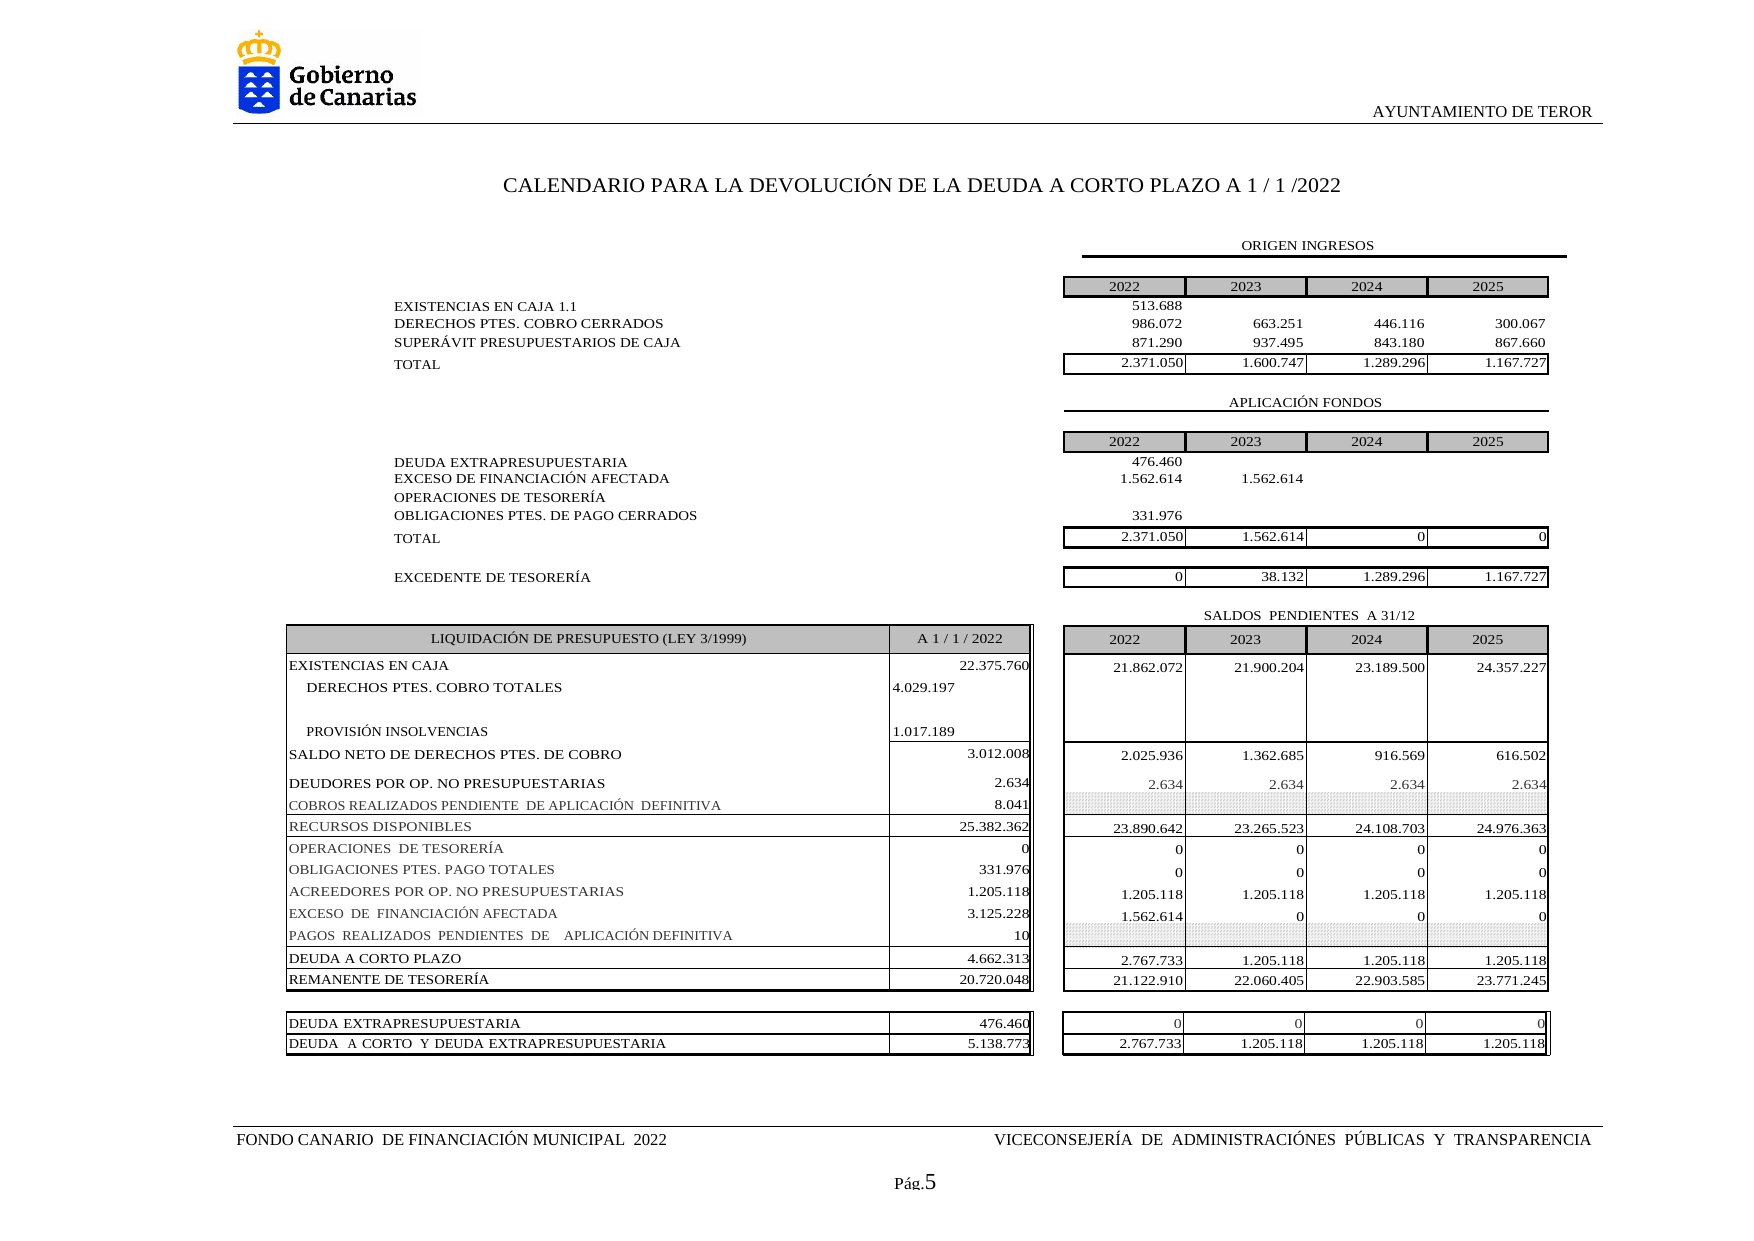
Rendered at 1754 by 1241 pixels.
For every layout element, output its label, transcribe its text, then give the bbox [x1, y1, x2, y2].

picture [236, 29, 423, 117]
table_cell 2023 [1187, 433, 1305, 451]
table_cell [891, 546, 1031, 566]
table_cell 2.767.733 [1065, 947, 1185, 968]
table_cell 38.132 [1186, 569, 1306, 586]
table_cell 22.060.405 [1186, 969, 1306, 990]
table_cell RECURSOS DISPONIBLES [287, 815, 889, 836]
table_cell 0 [1186, 837, 1306, 859]
table_cell A [340, 1035, 359, 1052]
picture [1428, 923, 1547, 946]
table_cell EXTRAPRESUPUESTARIA [485, 1035, 889, 1052]
table_cell SALDO NETO DE DERECHOS PTES. DE COBRO [287, 741, 889, 767]
table_cell [1064, 549, 1185, 566]
table_cell 4.662.313 [890, 947, 1029, 967]
table_cell Y [415, 1035, 431, 1052]
table_cell 0 [1428, 837, 1547, 859]
table_cell 21.122.910 [1065, 969, 1185, 990]
table_cell [891, 451, 1031, 469]
table_cell 1.205.118 [1307, 881, 1427, 903]
table_header 0 [1426, 1013, 1545, 1033]
table_cell 0 [1186, 903, 1306, 946]
table_cell [1428, 549, 1548, 566]
table_cell 1.600.747 [1186, 355, 1306, 372]
table_cell 513.688 [1064, 298, 1185, 314]
table_cell 1.562.614 [1185, 469, 1427, 526]
table_cell DERECHOS PTES. COBRO CERRADOS [287, 314, 1064, 333]
table_cell 2022 [1065, 627, 1184, 653]
table_cell 21.862.072 [1065, 655, 1185, 741]
text ORIGEN INGRESOS [221, 238, 1374, 253]
table_cell [1031, 546, 1064, 566]
table_cell 2.371.050 [1065, 355, 1185, 372]
table_cell 24.976.363 [1428, 815, 1547, 836]
table_cell 25.382.362 [890, 815, 1029, 836]
table_cell EXCESO DE FINANCIACIÓN AFECTADA [287, 903, 889, 925]
table_cell 24.357.227 [1428, 655, 1547, 741]
table_cell [1185, 298, 1306, 314]
table_cell [1428, 453, 1548, 469]
table_cell ACREEDORES POR OP. NO PRESUPUESTARIAS [287, 881, 889, 903]
table_cell 1.205.118 [1065, 881, 1185, 903]
table_cell [1428, 469, 1548, 526]
table_cell 0 [1307, 859, 1427, 881]
table_cell 23.265.523 [1186, 815, 1306, 836]
table_cell 446.116 [1306, 314, 1427, 333]
table_cell EXISTENCIAS EN CAJA 1.1 [287, 295, 1064, 314]
table_cell 3.012.008 2.634 8.041 [890, 742, 1029, 813]
table_cell 20.720.048 [890, 969, 1029, 989]
picture [1186, 792, 1306, 814]
table_cell 1.289.296 [1307, 355, 1427, 372]
table_cell [891, 469, 1031, 526]
table_cell 1.017.189 [890, 709, 1029, 741]
table_cell 331.976 [890, 859, 1029, 881]
table_cell [287, 586, 1064, 990]
table_cell 22.903.585 [1307, 969, 1427, 990]
table_header 0 [1305, 1013, 1425, 1033]
text CALENDARIO PARA LA DEVOLUCIÓN DE LA DEUDA A CORTO PLAZO A 1 / 1 /2022 [503, 173, 1614, 197]
table_cell 843.180 [1306, 333, 1427, 353]
table_cell OBLIGACIONES PTES. PAGO TOTALES [287, 859, 889, 881]
table_cell TOTAL [287, 353, 1063, 372]
table_cell 0 [1065, 859, 1185, 881]
picture [1065, 923, 1185, 946]
table_cell APLICACIÓN FONDOS [287, 373, 1548, 431]
table_header 2024 [1308, 278, 1426, 295]
picture [1428, 792, 1547, 814]
table_cell 1.289.296 [1307, 569, 1427, 586]
table_cell PAGOS REALIZADOS PENDIENTES DE APLICACIÓN DEFINITIVA [287, 925, 889, 946]
table_cell 2024 [1308, 433, 1426, 451]
table_cell 0 [1065, 569, 1185, 586]
table_header 2025 [1429, 278, 1547, 295]
table_cell 1.362.685 [1186, 743, 1306, 768]
table_cell SUPERÁVIT PRESUPUESTARIOS DE CAJA [287, 333, 1064, 353]
table_cell 2.371.050 [1065, 529, 1185, 546]
table_header 0 [1184, 1013, 1304, 1033]
table_cell [1064, 588, 1185, 624]
table_cell EXCEDENTE DE TESORERÍA [287, 566, 891, 586]
table_cell REMANENTE DE TESORERÍA [287, 969, 889, 989]
table_cell 0 [1307, 837, 1427, 859]
table_cell 1.205.118 [1426, 1035, 1545, 1052]
table_cell 22.375.760 [890, 654, 1029, 676]
picture [1186, 923, 1306, 946]
table_cell [1031, 566, 1063, 586]
table_cell 1.205.118 [1428, 947, 1547, 968]
table_cell [1428, 588, 1548, 624]
table_cell 2.634 [1065, 768, 1185, 814]
table_cell 1.167.727 [1428, 355, 1547, 372]
table_cell DEUDORES POR OP. NO PRESUPUESTARIAS [287, 768, 889, 793]
table_header [287, 276, 1063, 295]
table_cell 2022 [1065, 433, 1184, 451]
table_cell 2.634 [1307, 768, 1427, 814]
table_header 2022 [1065, 278, 1184, 295]
table_cell DEUDA A CORTO PLAZO [287, 947, 889, 967]
table_cell 1.205.118 [1305, 1035, 1425, 1052]
table_cell 21.900.204 [1186, 655, 1306, 741]
table_header LIQUIDACIÓN DE PRESUPUESTO (LEY 3/1999) [287, 626, 889, 653]
table_cell 867.660 [1428, 333, 1548, 353]
table_cell 1.205.118 [1186, 947, 1306, 968]
table_cell [1031, 431, 1063, 451]
table_cell [287, 431, 891, 451]
table_cell 300.067 [1428, 314, 1548, 333]
table_cell 0 [1307, 903, 1427, 946]
table_cell 0 [1307, 529, 1427, 546]
table_cell 0 [890, 837, 1029, 859]
table_cell 23.890.642 [1065, 815, 1185, 836]
table_header DEUDA [287, 1013, 340, 1033]
picture [1307, 923, 1427, 946]
table_cell TOTAL [287, 526, 891, 546]
table_cell 1.562.614 [1186, 529, 1306, 546]
table_cell 663.251 [1185, 314, 1306, 333]
table_cell 0 [1428, 859, 1547, 881]
table_header 2023 [1187, 278, 1305, 295]
table_header 476.460 [890, 1013, 1029, 1033]
table_cell 0 [1186, 859, 1306, 881]
table_cell [1031, 451, 1064, 469]
table_cell 0 [1428, 529, 1547, 546]
table_cell [891, 526, 1031, 546]
table_cell 2023 [1187, 627, 1305, 653]
table_cell 1.562.614 [1065, 903, 1185, 946]
table_cell 1.167.727 [1428, 569, 1547, 586]
table_cell 5.138.773 [890, 1035, 1029, 1052]
table_cell 937.495 [1185, 333, 1306, 353]
table_cell 23.189.500 [1307, 655, 1427, 741]
table_cell 10 [890, 925, 1029, 946]
table_cell [1031, 526, 1063, 546]
table_cell OPERACIONES DE TESORERÍA [287, 837, 889, 859]
table_cell 616.502 [1428, 743, 1547, 768]
table_cell 2.634 [1428, 768, 1547, 814]
table_cell CORTO [359, 1035, 415, 1052]
table_cell [1428, 298, 1548, 314]
table_cell 24.108.703 [1307, 815, 1427, 836]
picture [1065, 792, 1185, 814]
table_cell 1.205.118 [1428, 881, 1547, 903]
table_cell 986.072 [1064, 314, 1185, 333]
table_header 0 [1064, 1013, 1183, 1033]
table_cell [1031, 469, 1064, 526]
table_cell 2.025.936 [1065, 743, 1185, 768]
table_header EXTRAPRESUPUESTARIA [340, 1013, 889, 1033]
table_cell 2024 [1308, 627, 1426, 653]
table_cell [891, 566, 1031, 586]
table_cell DEUDA [431, 1035, 485, 1052]
table_cell 1.205.118 [890, 881, 1029, 903]
table_cell 23.771.245 [1428, 969, 1547, 990]
table_cell 2025 [1429, 433, 1547, 451]
table_cell 476.460 [1064, 453, 1185, 469]
table_cell DEUDA [287, 1035, 340, 1052]
table_cell 2.634 [1186, 768, 1306, 814]
table_cell COBROS REALIZADOS PENDIENTE DE APLICACIÓN DEFINITIVA [287, 793, 889, 813]
table_cell 871.290 [1064, 333, 1185, 353]
table_cell [287, 546, 891, 566]
table_cell 916.569 [1307, 743, 1427, 768]
table_cell 0 [1428, 903, 1547, 946]
table_cell 1.205.118 [1186, 881, 1306, 903]
table_cell SALDOS PENDIENTES A 31/12 [1185, 588, 1427, 624]
table_cell [1185, 549, 1427, 566]
table_cell [1306, 298, 1427, 314]
table_cell DEUDA EXTRAPRESUPUESTARIA [287, 451, 891, 469]
picture [1307, 792, 1427, 814]
table_cell 0 [1065, 837, 1185, 859]
table_cell 4.029.197 [890, 676, 1029, 709]
table_cell 2.767.733 [1064, 1035, 1183, 1052]
table_cell EXCESO DE FINANCIACIÓN AFECTADA OPERACIONES DE TESORERÍA OBLIGACIONES PTES. DE PAGO CERRADOS [287, 469, 891, 526]
table_cell 1.205.118 [1184, 1035, 1304, 1052]
table_cell 1.562.614 331.976 [1064, 469, 1185, 526]
table_header A 1 / 1 / 2022 [890, 626, 1029, 653]
table_cell PROVISIÓN INSOLVENCIAS [287, 709, 889, 741]
table_cell [891, 431, 1031, 451]
table_cell 1.205.118 [1307, 947, 1427, 968]
table_cell 3.125.228 [890, 903, 1029, 925]
table_cell [1185, 453, 1427, 469]
table_cell DERECHOS PTES. COBRO TOTALES [287, 676, 889, 709]
table_cell 2025 [1429, 627, 1547, 653]
table_cell EXISTENCIAS EN CAJA [287, 654, 889, 676]
